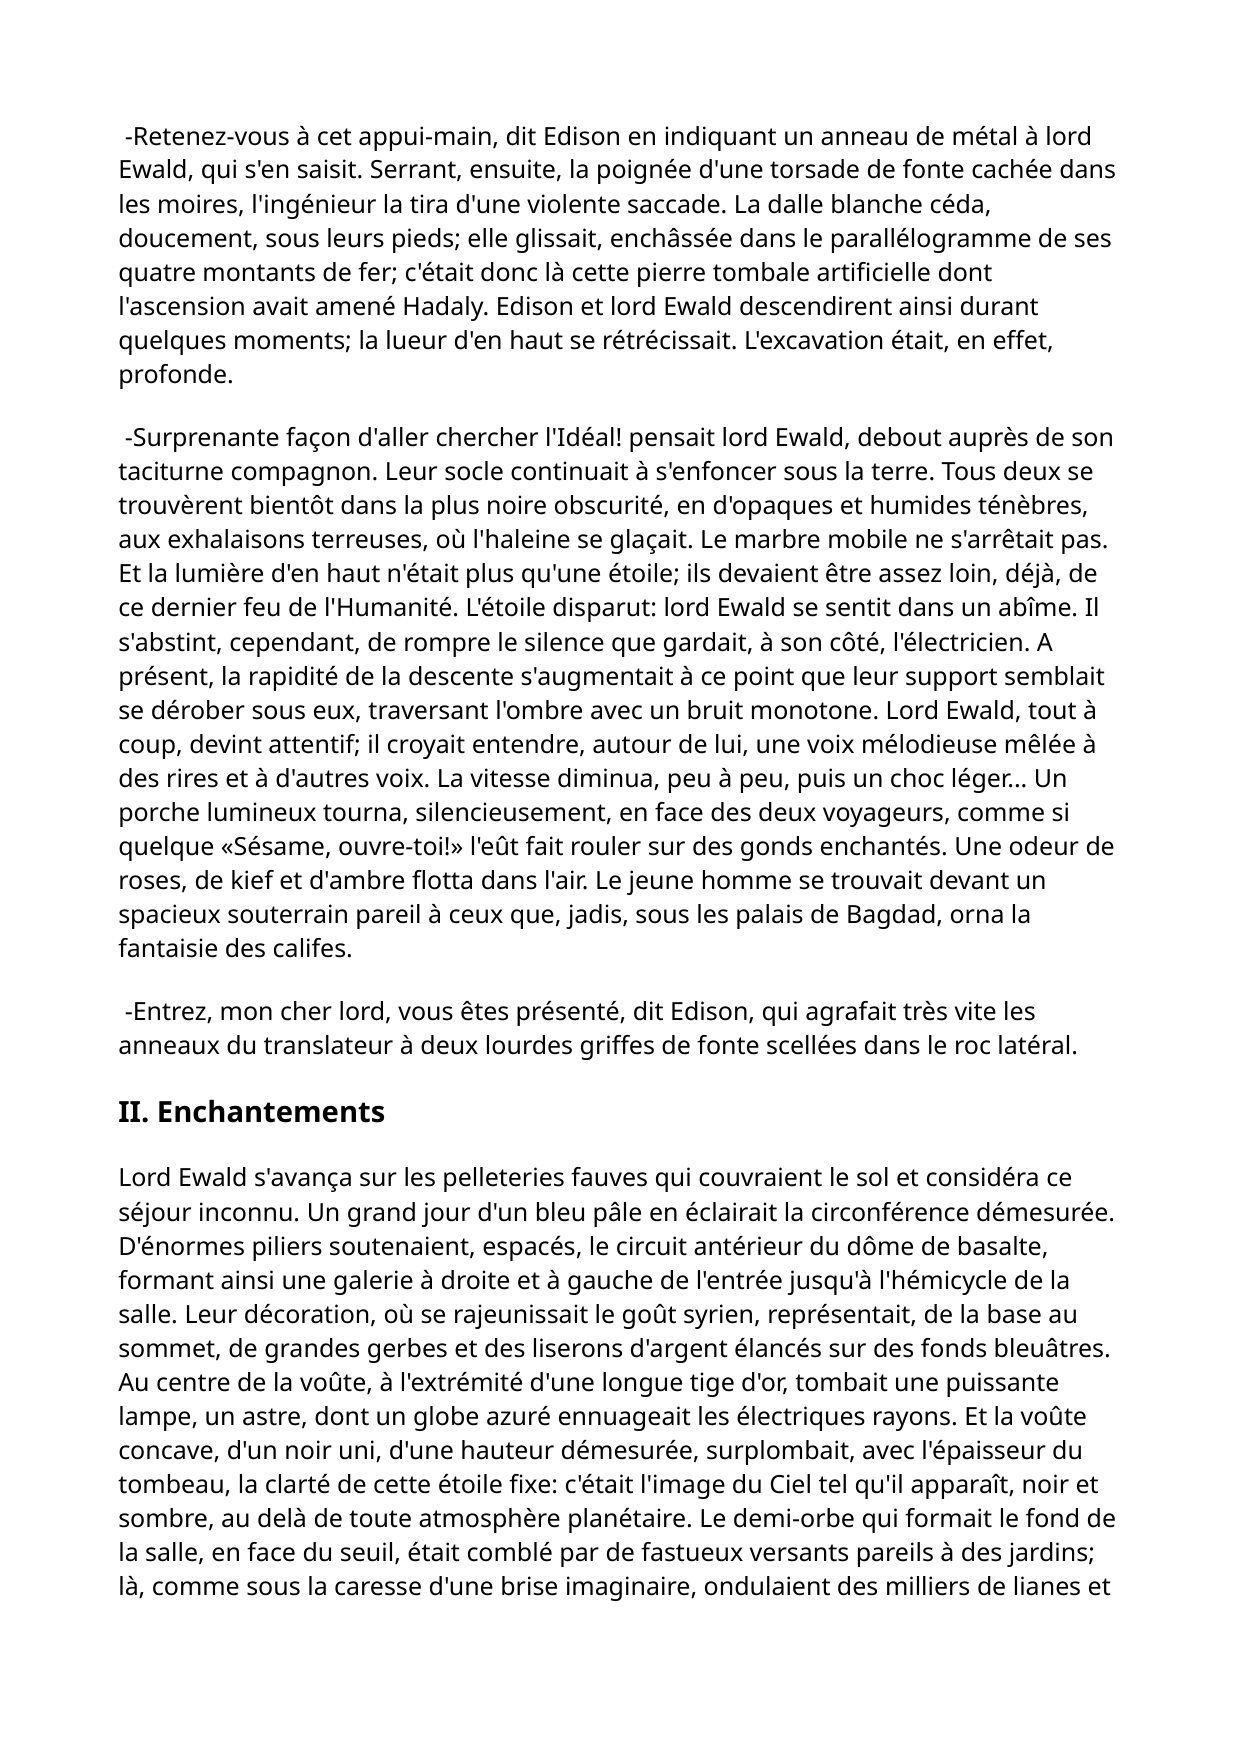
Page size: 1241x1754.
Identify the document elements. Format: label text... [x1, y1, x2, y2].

text -Retenez-vous à cet appui-main, dit Edison en indiquant un anneau de métal à lord Ewald, qui s'en saisit. Serrant, ensuite, la poignée d'une torsade de fonte cachée dans les moires, l'ingénieur la tira d'une violente saccade. La dalle blanche céda, doucement, sous leurs pieds; elle glissait, enchâssée dans le parallélogramme de ses quatre montants de fer; c'était donc là cette pierre tombale artificielle dont l'ascension avait amené Hadaly. Edison et lord Ewald descendirent ainsi durant quelques moments; la lueur d'en haut se rétrécissait. L'excavation était, en effet, profonde. [118, 118, 1122, 391]
text Lord Ewald s'avança sur les pelleteries fauves qui couvraient le sol et considéra ce séjour inconnu. Un grand jour d'un bleu pâle en éclairait la circonférence démesurée. D'énormes piliers soutenaient, espacés, le circuit antérieur du dôme de basalte, formant ainsi une galerie à droite et à gauche de l'entrée jusqu'à l'hémicycle de la salle. Leur décoration, où se rajeunissait le goût syrien, représentait, de la base au sommet, de grandes gerbes et des liserons d'argent élancés sur des fonds bleuâtres. Au centre de la voûte, à l'extrémité d'une longue tige d'or, tombait une puissante lampe, un astre, dont un globe azuré ennuageait les électriques rayons. Et la voûte concave, d'un noir uni, d'une hauteur démesurée, surplombait, avec l'épaisseur du tombeau, la clarté de cette étoile fixe: c'était l'image du Ciel tel qu'il apparaît, noir et sombre, au delà de toute atmosphère planétaire. Le demi-orbe qui formait le fond de la salle, en face du seuil, était comblé par de fastueux versants pareils à des jardins; là, comme sous la caresse d'une brise imaginaire, ondulaient des milliers de lianes et [118, 1160, 1122, 1603]
text II. Enchantements [118, 1091, 1122, 1131]
text -Surprenante façon d'aller chercher l'Idéal! pensait lord Ewald, debout auprès de son taciturne compagnon. Leur socle continuait à s'enfoncer sous la terre. Tous deux se trouvèrent bientôt dans la plus noire obscurité, en d'opaques et humides ténèbres, aux exhalaisons terreuses, où l'haleine se glaçait. Le marbre mobile ne s'arrêtait pas. Et la lumière d'en haut n'était plus qu'une étoile; ils devaient être assez loin, déjà, de ce dernier feu de l'Humanité. L'étoile disparut: lord Ewald se sentit dans un abîme. Il s'abstint, cependant, de rompre le silence que gardait, à son côté, l'électricien. A présent, la rapidité de la descente s'augmentait à ce point que leur support semblait se dérober sous eux, traversant l'ombre avec un bruit monotone. Lord Ewald, tout à coup, devint attentif; il croyait entendre, autour de lui, une voix mélodieuse mêlée à des rires et à d'autres voix. La vitesse diminua, peu à peu, puis un choc léger... Un porche lumineux tourna, silencieusement, en face des deux voyageurs, comme si quelque «Sésame, ouvre-toi!» l'eût fait rouler sur des gonds enchantés. Une odeur de roses, de kief et d'ambre flotta dans l'air. Le jeune homme se trouvait devant un spacieux souterrain pareil à ceux que, jadis, sous les palais de Bagdad, orna la fantaisie des califes. [118, 420, 1122, 965]
text -Entrez, mon cher lord, vous êtes présenté, dit Edison, qui agrafait très vite les anneaux du translateur à deux lourdes griffes de fonte scellées dans le roc latéral. [118, 994, 1122, 1062]
